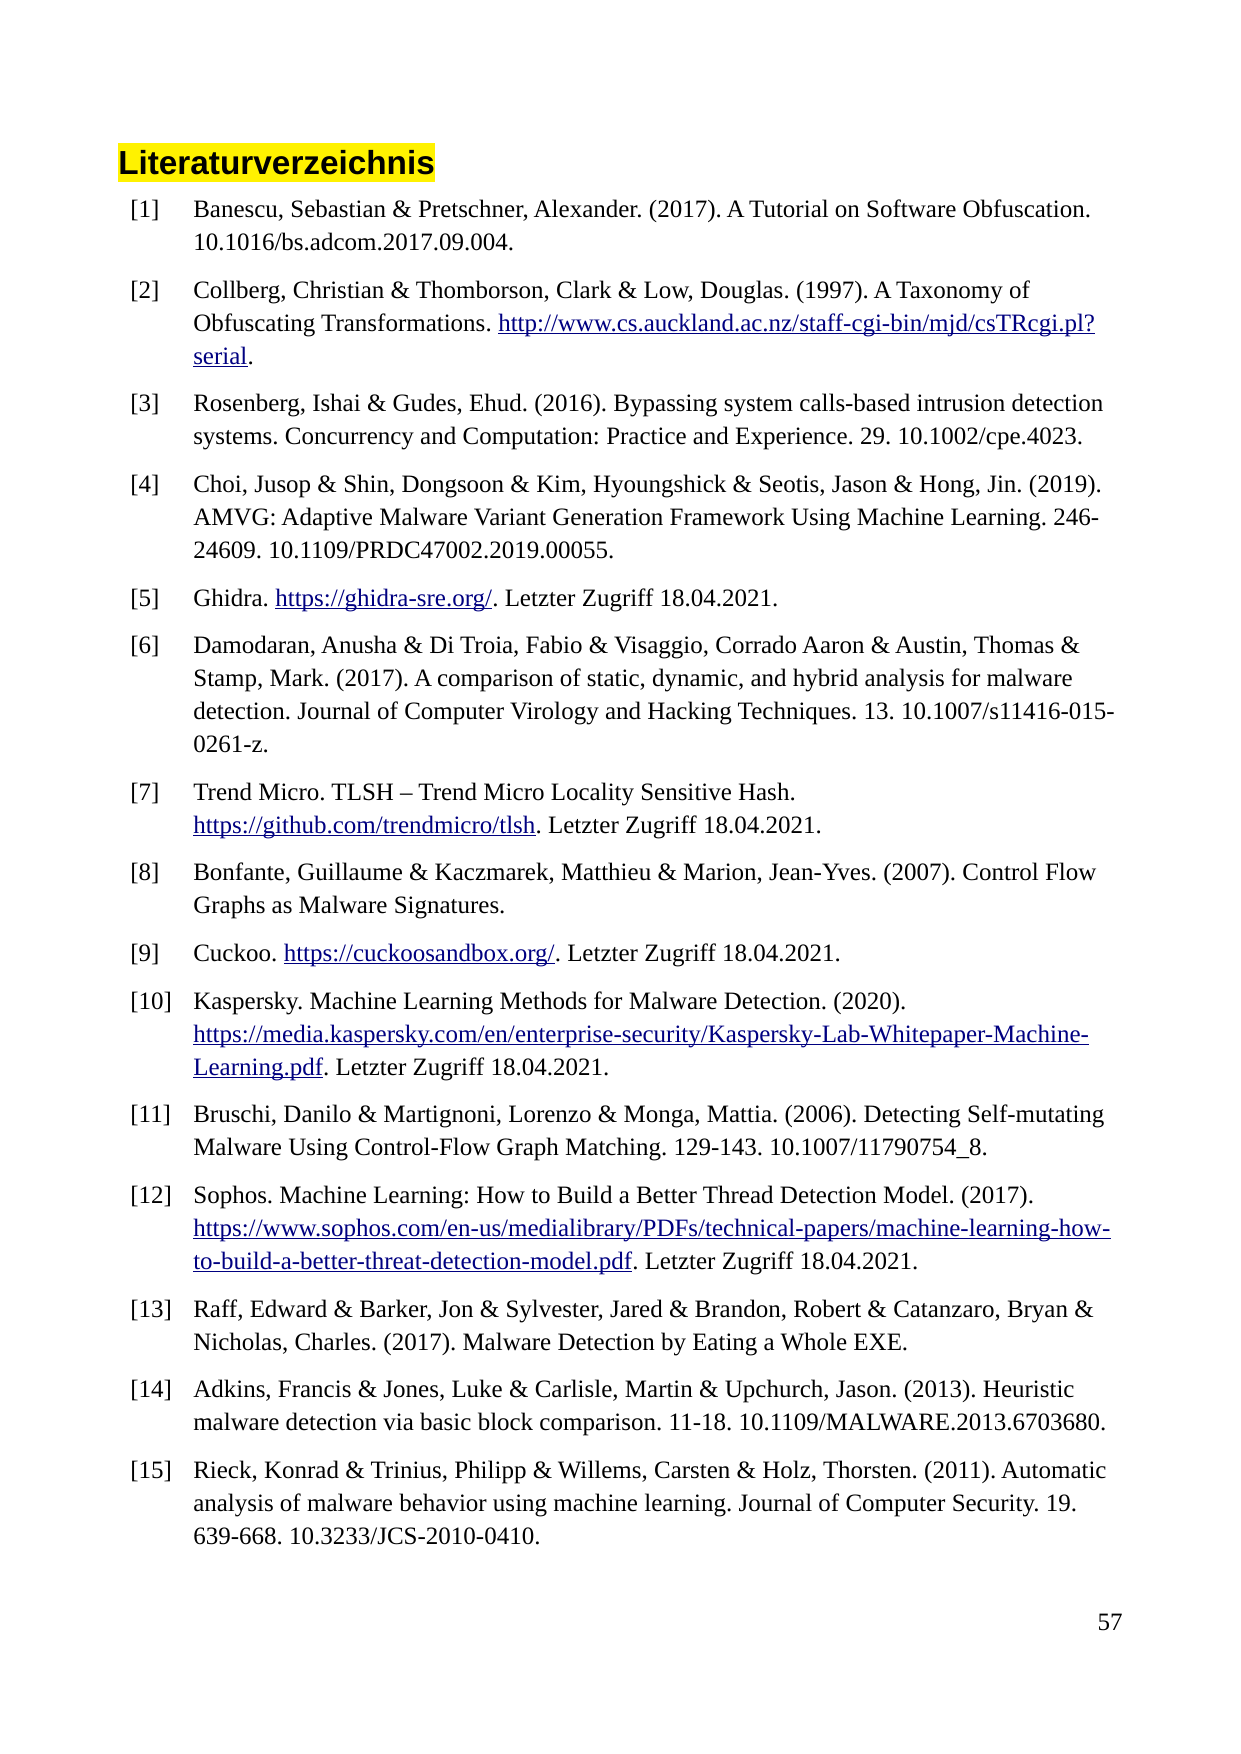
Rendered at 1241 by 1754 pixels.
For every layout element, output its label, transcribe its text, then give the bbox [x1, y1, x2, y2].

list Sophos. Machine Learning: How to Build a Better Thread Detection Model. (2017). https://www.sophos.com/en-us/medialibrary/PDFs/technical-papers/machine-learning-how-to-build-a-better-threat-detection-model.pdf. Letzter Zugriff 18.04.2021. [130, 1180, 1122, 1275]
list Adkins, Francis & Jones, Luke & Carlisle, Martin & Upchurch, Jason. (2013). Heuristic malware detection via basic block comparison. 11-18. 10.1109/MALWARE.2013.6703680. [130, 1374, 1122, 1436]
subtitle Literaturverzeichnis [118, 143, 1122, 182]
list Bruschi, Danilo & Martignoni, Lorenzo & Monga, Mattia. (2006). Detecting Self-mutating Malware Using Control-Flow Graph Matching. 129-143. 10.1007/11790754_8. [130, 1099, 1122, 1161]
list Cuckoo. https://cuckoosandbox.org/. Letzter Zugriff 18.04.2021. [130, 938, 1122, 967]
list Kaspersky. Machine Learning Methods for Malware Detection. (2020). https://media.kaspersky.com/en/enterprise-security/Kaspersky-Lab-Whitepaper-Machine-Learning.pdf. Letzter Zugriff 18.04.2021. [130, 986, 1122, 1081]
list Collberg, Christian & Thomborson, Clark & Low, Douglas. (1997). A Taxonomy of Obfuscating Transformations. http://www.cs.auckland.ac.nz/staff-cgi-bin/mjd/csTRcgi.pl?serial. [130, 275, 1122, 369]
list Damodaran, Anusha & Di Troia, Fabio & Visaggio, Corrado Aaron & Austin, Thomas & Stamp, Mark. (2017). A comparison of static, dynamic, and hybrid analysis for malware detection. Journal of Computer Virology and Hacking Techniques. 13. 10.1007/s11416-015-0261-z. [130, 630, 1122, 758]
list Bonfante, Guillaume & Kaczmarek, Matthieu & Marion, Jean-Yves. (2007). Control Flow Graphs as Malware Signatures. [130, 857, 1122, 919]
list Ghidra. https://ghidra-sre.org/. Letzter Zugriff 18.04.2021. [130, 583, 1122, 611]
list Banescu, Sebastian & Pretschner, Alexander. (2017). A Tutorial on Software Obfuscation. 10.1016/bs.adcom.2017.09.004. [130, 194, 1122, 256]
list Rosenberg, Ishai & Gudes, Ehud. (2016). Bypassing system calls-based intrusion detection systems. Concurrency and Computation: Practice and Experience. 29. 10.1002/cpe.4023. [130, 388, 1122, 450]
list Raff, Edward & Barker, Jon & Sylvester, Jared & Brandon, Robert & Catanzaro, Bryan & Nicholas, Charles. (2017). Malware Detection by Eating a Whole EXE. [130, 1294, 1122, 1355]
list Choi, Jusop & Shin, Dongsoon & Kim, Hyoungshick & Seotis, Jason & Hong, Jin. (2019). AMVG: Adaptive Malware Variant Generation Framework Using Machine Learning. 246-24609. 10.1109/PRDC47002.2019.00055. [130, 469, 1122, 564]
list Trend Micro. TLSH – Trend Micro Locality Sensitive Hash. https://github.com/trendmicro/tlsh. Letzter Zugriff 18.04.2021. [130, 777, 1122, 839]
list Rieck, Konrad & Trinius, Philipp & Willems, Carsten & Holz, Thorsten. (2011). Automatic analysis of malware behavior using machine learning. Journal of Computer Security. 19. 639-668. 10.3233/JCS-2010-0410. [130, 1455, 1122, 1550]
